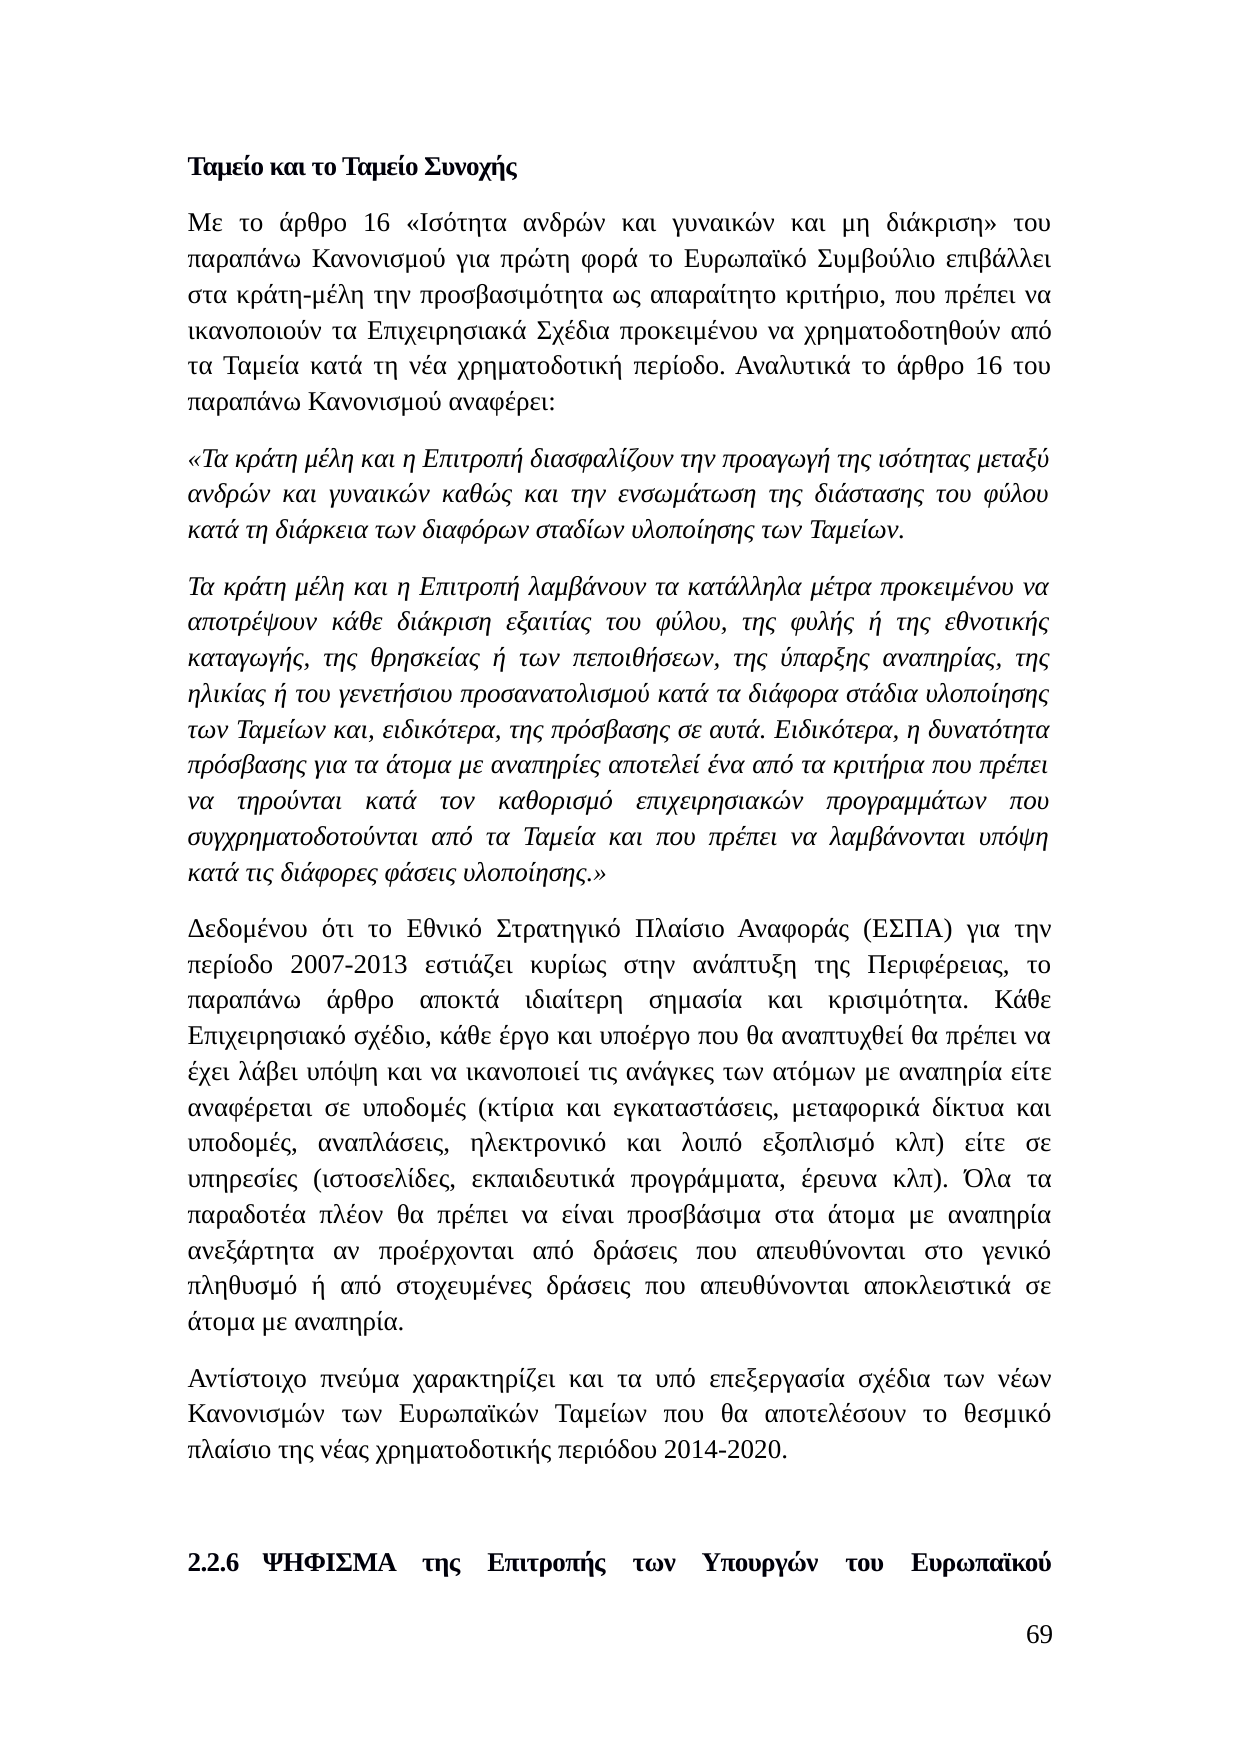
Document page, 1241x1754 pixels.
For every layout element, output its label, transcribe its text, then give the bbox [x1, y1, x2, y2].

text Τα κράτη μέλη και η Επιτροπή λαμβάνουν τα κατάλληλα μέτρα προκειμένου να αποτρέψουν κάθε διάκριση εξαιτίας του φύλου, της φυλής ή της εθνοτικής καταγωγής, της θρησκείας ή των πεποιθήσεων, της ύπαρξης αναπηρίας, της ηλικίας ή του γενετήσιου προσανατολισμού κατά τα διάφορα στάδια υλοποίησης των Ταμείων και, ειδικότερα, της πρόσβασης σε αυτά. Ειδικότερα, η δυνατότητα πρόσβασης για τα άτομα με αναπηρίες αποτελεί ένα από τα κριτήρια που πρέπει να τηρούνται κατά τον καθορισμό επιχειρησιακών προγραμμάτων που συγχρηματοδοτούνται από τα Ταμεία και που πρέπει να λαμβάνονται υπόψη κατά τις διάφορες φάσεις υλοποίησης.» [187, 570, 1053, 887]
subtitle ΨΗΦΙΣΜΑ της Επιτροπής των Υπουργών του Ευρωπαϊκού [187, 1546, 1053, 1577]
text «Τα κράτη μέλη και η Επιτροπή διασφαλίζουν την προαγωγή της ισότητας μεταξύ ανδρών και γυναικών καθώς και την ενσωμάτωση της διάστασης του φύλου κατά τη διάρκεια των διαφόρων σταδίων υλοποίησης των Ταμείων. [187, 442, 1053, 544]
subtitle Ταμείο και το Ταμείο Συνοχής [187, 150, 1053, 181]
text Αντίστοιχο πνεύμα χαρακτηρίζει και τα υπό επεξεργασία σχέδια των νέων Κανονισμών των Ευρωπαϊκών Ταμείων που θα αποτελέσουν το θεσμικό πλαίσιο της νέας χρηματοδοτικής περιόδου 2014-2020. [187, 1362, 1053, 1464]
text Δεδομένου ότι το Εθνικό Στρατηγικό Πλαίσιο Αναφοράς (ΕΣΠΑ) για την περίοδο 2007-2013 εστιάζει κυρίως στην ανάπτυξη της Περιφέρειας, το παραπάνω άρθρο αποκτά ιδιαίτερη σημασία και κρισιμότητα. Κάθε Επιχειρησιακό σχέδιο, κάθε έργο και υποέργο που θα αναπτυχθεί θα πρέπει να έχει λάβει υπόψη και να ικανοποιεί τις ανάγκες των ατόμων με αναπηρία είτε αναφέρεται σε υποδομές (κτίρια και εγκαταστάσεις, μεταφορικά δίκτυα και υποδομές, αναπλάσεις, ηλεκτρονικό και λοιπό εξοπλισμό κλπ) είτε σε υπηρεσίες (ιστοσελίδες, εκπαιδευτικά προγράμματα, έρευνα κλπ). Όλα τα παραδοτέα πλέον θα πρέπει να είναι προσβάσιμα στα άτομα με αναπηρία ανεξάρτητα αν προέρχονται από δράσεις που απευθύνονται στο γενικό πληθυσμό ή από στοχευμένες δράσεις που απευθύνονται αποκλειστικά σε άτομα με αναπηρία. [187, 912, 1053, 1336]
text Με το άρθρο 16 «Ισότητα ανδρών και γυναικών και μη διάκριση» του παραπάνω Κανονισμού για πρώτη φορά το Ευρωπαϊκό Συμβούλιο επιβάλλει στα κράτη-μέλη την προσβασιμότητα ως απαραίτητο κριτήριο, που πρέπει να ικανοποιούν τα Επιχειρησιακά Σχέδια προκειμένου να χρηματοδοτηθούν από τα Ταμεία κατά τη νέα χρηματοδοτική περίοδο. Αναλυτικά το άρθρο 16 του παραπάνω Κανονισμού αναφέρει: [187, 207, 1053, 416]
